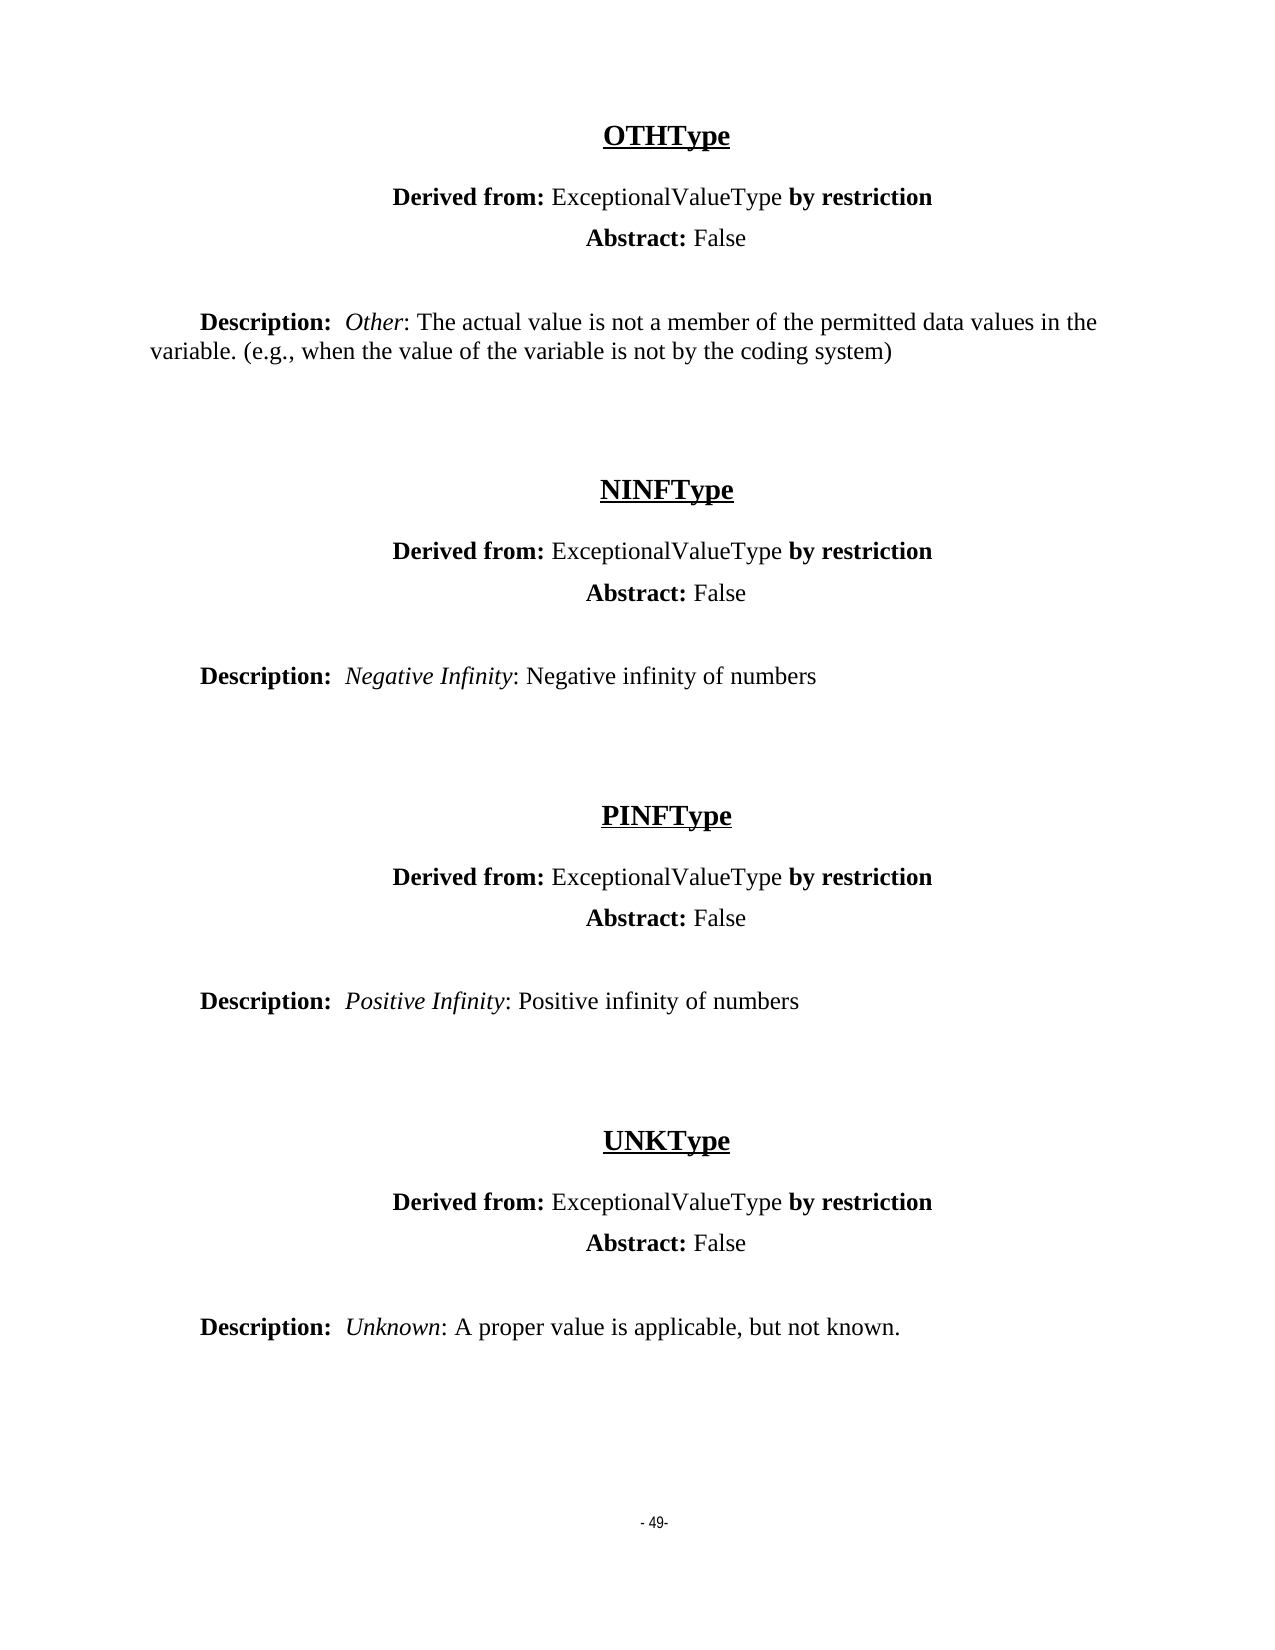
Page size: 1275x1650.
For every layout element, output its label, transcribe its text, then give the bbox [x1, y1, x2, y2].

text Description: Positive Infinity: Positive infinity of numbers [150, 986, 1125, 1015]
text Abstract: False [150, 223, 1125, 252]
text PINFType [150, 798, 1125, 831]
text Abstract: False [150, 578, 1125, 607]
text OTHType [150, 118, 1125, 152]
text Description: Other: The actual value is not a member of the permitted data values in the variable. (e.g., when the value of the variable is not by the coding system) [150, 306, 1125, 364]
text Abstract: False [150, 903, 1125, 932]
text Description: Negative Infinity: Negative infinity of numbers [150, 661, 1125, 690]
text Description: Unknown: A proper value is applicable, but not known. [150, 1311, 1125, 1341]
text UNKType [150, 1123, 1125, 1157]
text Derived from: ExceptionalValueType by restriction [150, 861, 1125, 891]
text NINFType [150, 472, 1125, 506]
text Abstract: False [150, 1228, 1125, 1257]
text Derived from: ExceptionalValueType by restriction [150, 1187, 1125, 1216]
text Derived from: ExceptionalValueType by restriction [150, 182, 1125, 211]
text Derived from: ExceptionalValueType by restriction [150, 536, 1125, 565]
